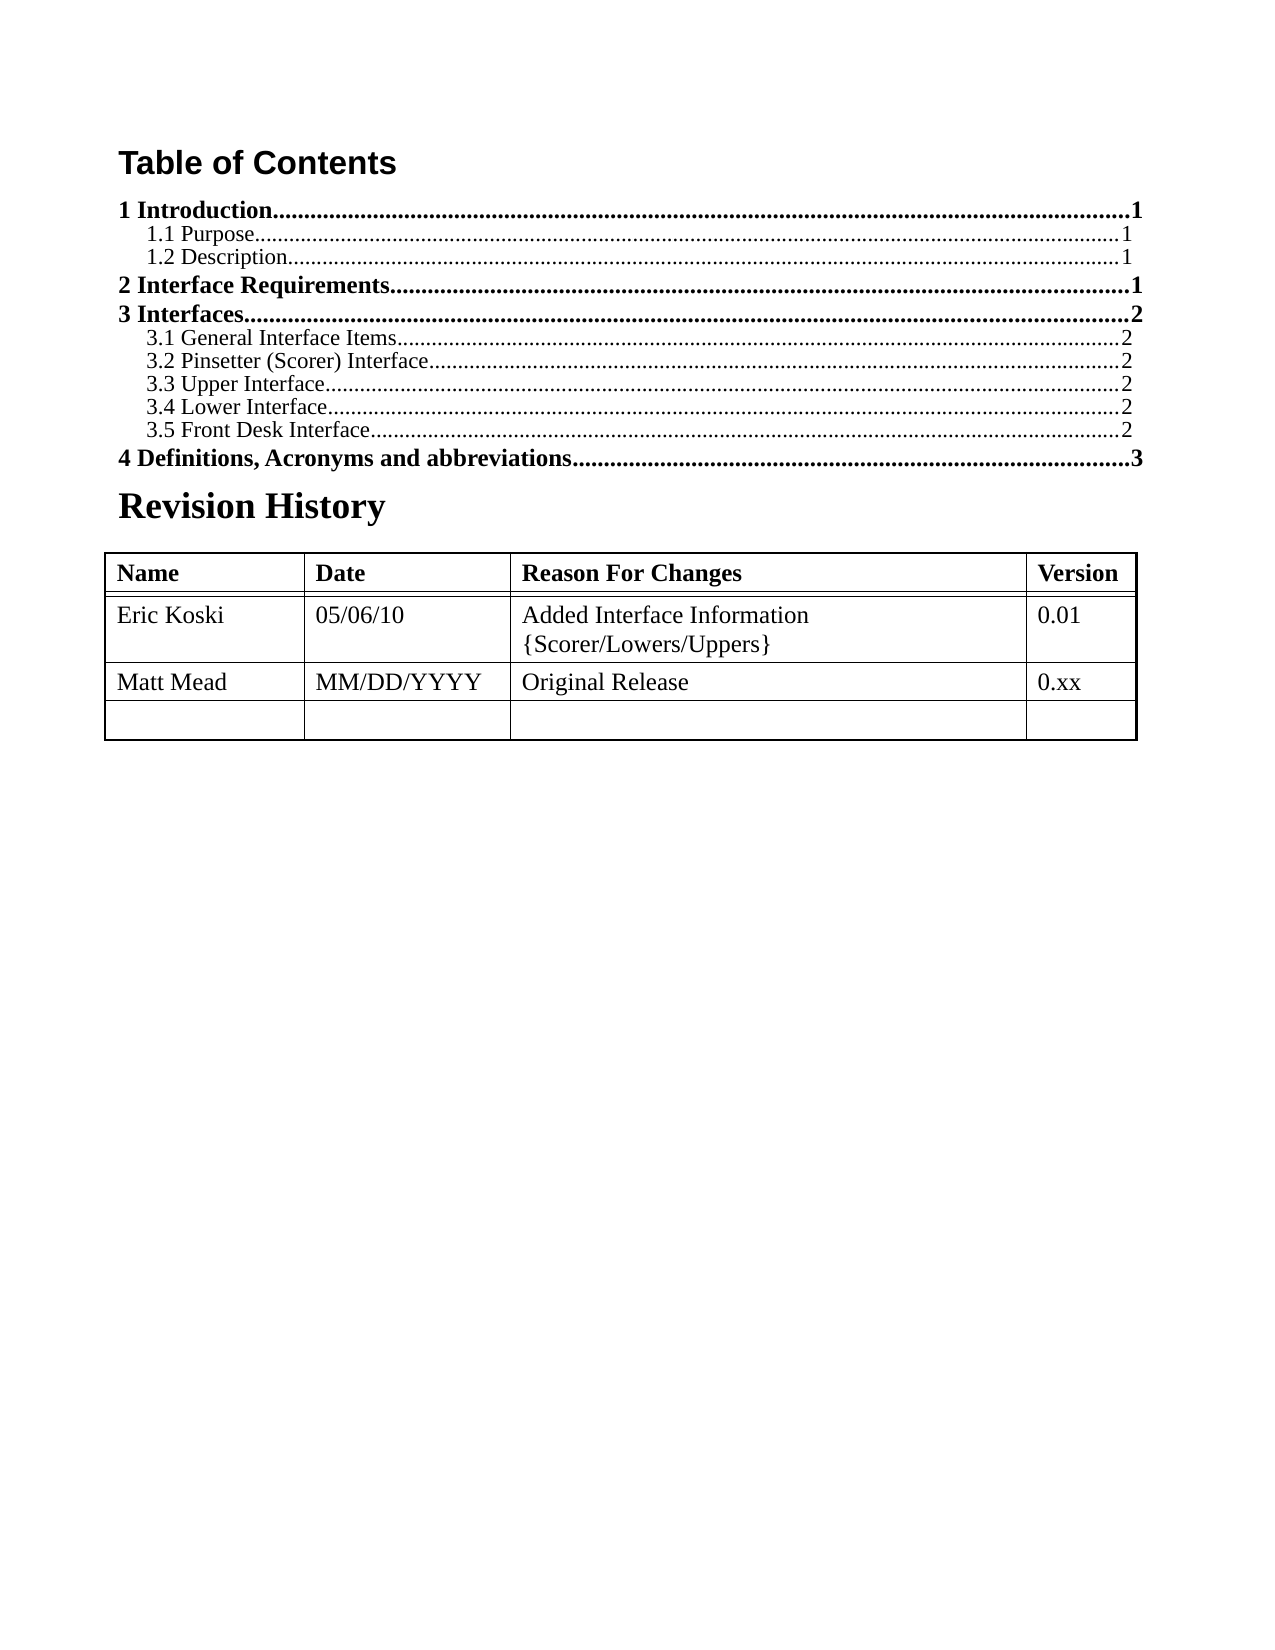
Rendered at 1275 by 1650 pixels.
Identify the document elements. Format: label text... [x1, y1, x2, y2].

text 3.3 Upper Interface 2 [146, 373, 1157, 396]
text 3 Interfaces 2 [118, 304, 1157, 327]
table_cell 0.xx [1027, 663, 1135, 700]
text Revision History [118, 484, 1157, 527]
text 3.4 Lower Interface 2 [146, 396, 1157, 419]
text 4 Definitions, Acronyms and abbreviations 3 [118, 448, 1157, 471]
text 1 Introduction 1 [118, 200, 1157, 223]
table_cell [106, 592, 304, 596]
text 3.5 Front Desk Interface 2 [146, 419, 1157, 442]
table_header Reason For Changes [511, 554, 1026, 591]
text 2 Interface Requirements 1 [118, 275, 1157, 298]
table_cell MM/DD/YYYY [305, 663, 510, 700]
table_cell Matt Mead [106, 663, 304, 700]
table_cell [305, 701, 510, 738]
table_cell [511, 701, 1026, 738]
table_cell [1027, 701, 1135, 738]
table_cell [511, 592, 1026, 596]
table_cell [305, 592, 510, 596]
table_cell Added Interface Information {Scorer/Lowers/Uppers} [511, 597, 1026, 662]
table_cell [1027, 592, 1135, 596]
text 1.2 Description 1 [146, 246, 1157, 269]
text 3.2 Pinsetter (Scorer) Interface 2 [146, 350, 1157, 373]
table_header Date [305, 554, 510, 591]
table_cell Original Release [511, 663, 1026, 700]
table_cell Eric Koski [106, 597, 304, 662]
table_cell 05/06/10 [305, 597, 510, 662]
text 3.1 General Interface Items 2 [146, 327, 1157, 350]
text 1.1 Purpose 1 [146, 223, 1157, 246]
table_header Version [1027, 554, 1135, 591]
table_cell [106, 701, 304, 738]
table_header Name [106, 554, 304, 591]
table_cell 0.01 [1027, 597, 1135, 662]
subtitle Table of Contents [118, 143, 1157, 182]
